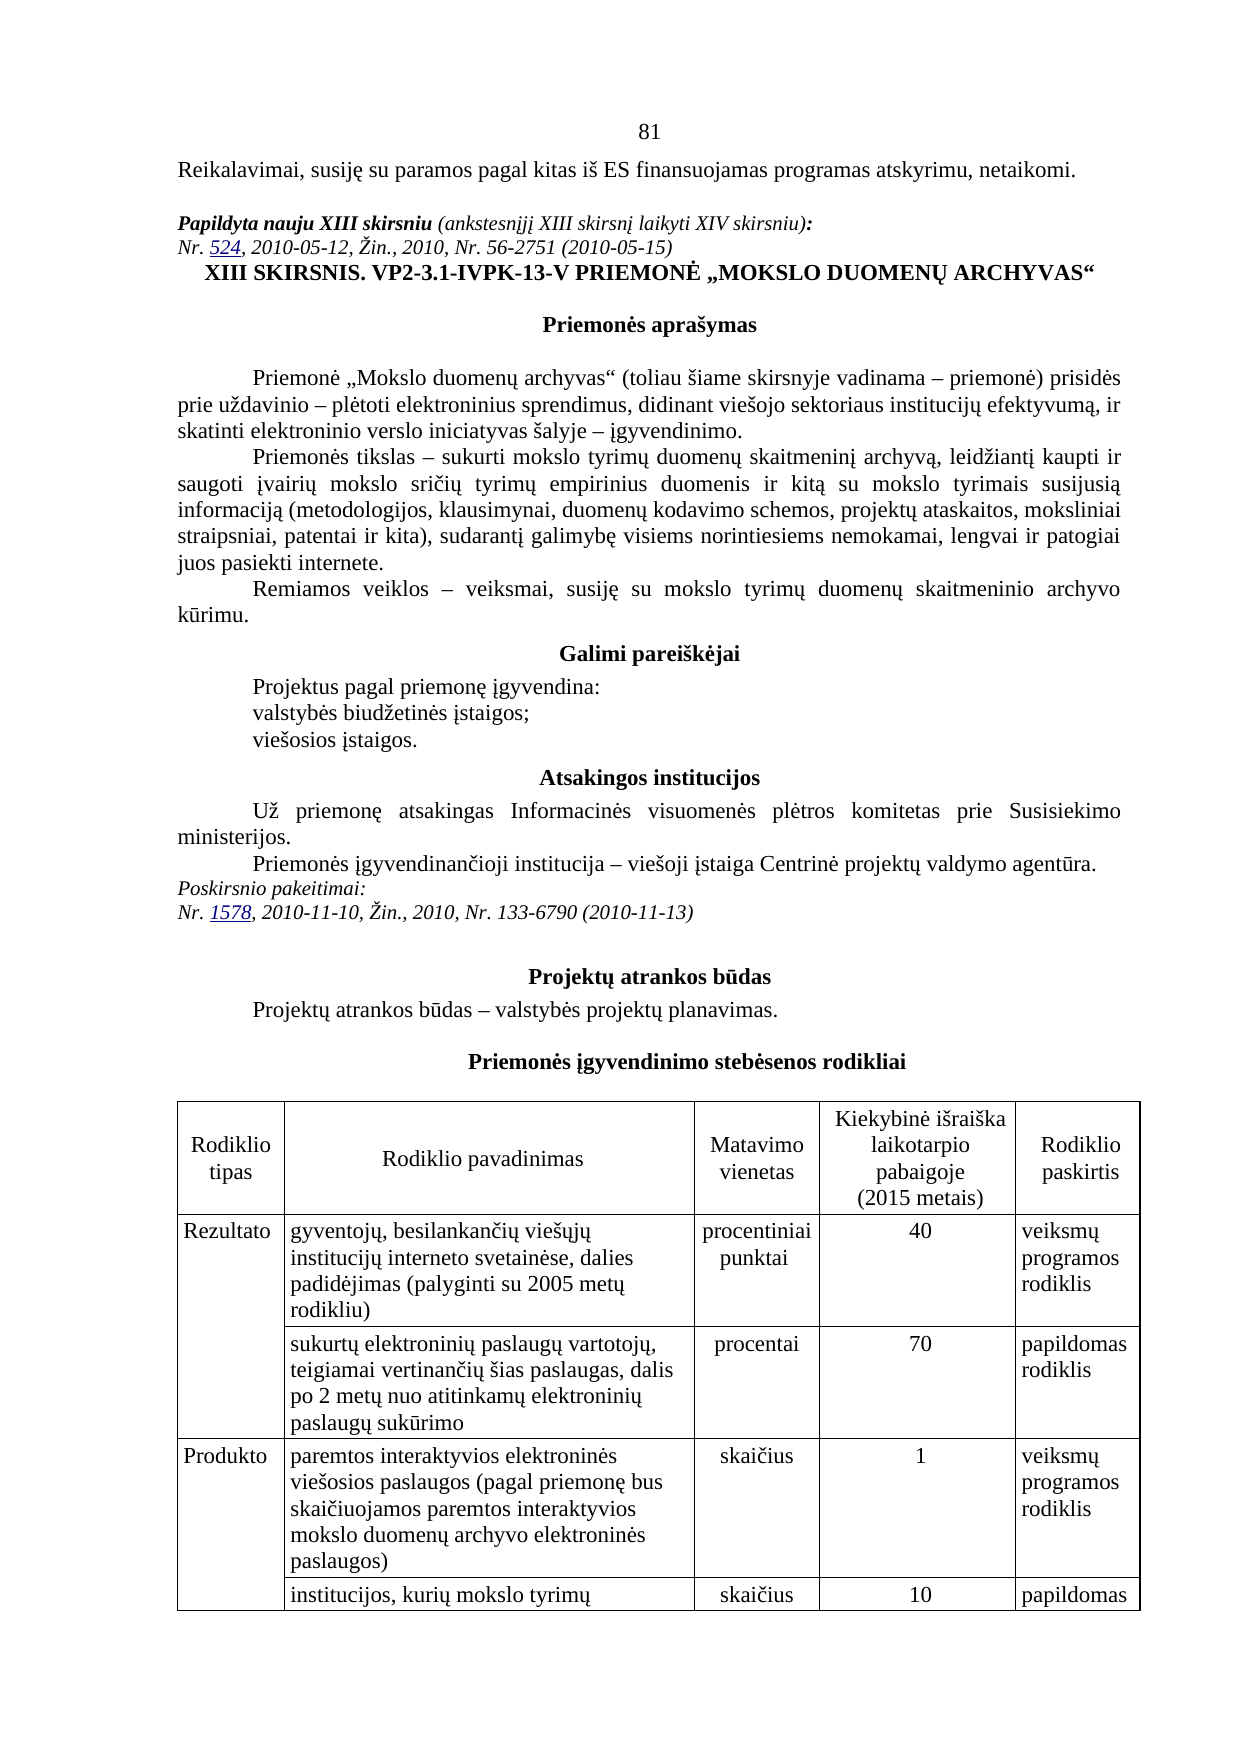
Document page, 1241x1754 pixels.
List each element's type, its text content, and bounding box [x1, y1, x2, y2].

table_cell Rezultato [178, 1215, 284, 1438]
table_cell sukurtų elektroninių paslaugų vartotojų, teigiamai vertinančių šias paslaugas, dalis po 2 metų nuo atitinkamų elektroninių paslaugų sukūrimo [285, 1327, 694, 1438]
table_header Rodiklio paskirtis [1016, 1102, 1139, 1213]
text Priemonės įgyvendinančioji institucija – viešoji įstaiga Centrinė projektų valdymo agentūra. [177, 850, 1122, 876]
table_header Rodiklio tipas [178, 1102, 284, 1213]
table_cell papildomas [1016, 1578, 1139, 1610]
table_cell skaičius [695, 1578, 819, 1610]
text Remiamos veiklos – veiksmai, susiję su mokslo tyrimų duomenų skaitmeninio archyvo kūrimu. [177, 575, 1122, 628]
text Galimi pareiškėjai [177, 640, 1122, 667]
table_cell Produkto [178, 1439, 284, 1610]
text Už priemonę atsakingas Informacinės visuomenės plėtros komitetas prie Susisiekimo ministerijos. [177, 797, 1122, 850]
text valstybės biudžetinės įstaigos; [177, 699, 1122, 726]
table_cell veiksmų programos rodiklis [1016, 1439, 1139, 1577]
text Reikalavimai, susiję su paramos pagal kitas iš ES finansuojamas programas atskyrimu, netaikomi. [177, 156, 1122, 182]
table_header Kiekybinė išraiška laikotarpio pabaigoje (2015 metais) [820, 1102, 1015, 1213]
table_cell 1 [820, 1439, 1015, 1577]
table_cell veiksmų programos rodiklis [1016, 1215, 1139, 1326]
table_header Rodiklio pavadinimas [285, 1102, 694, 1213]
table_cell 70 [820, 1327, 1015, 1438]
table_cell procentiniai punktai [695, 1215, 819, 1326]
text Priemonės įgyvendinimo stebėsenos rodikliai [177, 1048, 1122, 1075]
text Priemonės aprašymas [177, 312, 1122, 338]
table_header Matavimo vienetas [695, 1102, 819, 1213]
table_cell skaičius [695, 1439, 819, 1577]
text Projektų atrankos būdas – valstybės projektų planavimas. [177, 996, 1122, 1022]
table_cell institucijos, kurių mokslo tyrimų [285, 1578, 694, 1610]
text Atsakingos institucijos [177, 764, 1122, 791]
text Priemonės tikslas – sukurti mokslo tyrimų duomenų skaitmeninį archyvą, leidžiantį kaupti ir saugoti įvairių mokslo sričių tyrimų empirinius duomenis ir kitą su mokslo tyrimais susijusią informaciją (metodologijos, klausimynai, duomenų kodavimo schemos, projektų ataskaitos, moksliniai straipsniai, patentai ir kita), sudarantį galimybę visiems norintiesiems nemokamai, lengvai ir patogiai juos pasiekti internete. [177, 443, 1122, 575]
subtitle XIII SKIRSNIS. VP2-3.1-IVPK-13-V PRIEMONĖ „MOKSLO DUOMENŲ ARCHYVAS“ [177, 259, 1122, 285]
text Priemonė „Mokslo duomenų archyvas“ (toliau šiame skirsnyje vadinama – priemonė) prisidės prie uždavinio – plėtoti elektroninius sprendimus, didinant viešojo sektoriaus institucijų efektyvumą, ir skatinti elektroninio verslo iniciatyvas šalyje – įgyvendinimo. [177, 364, 1122, 443]
table_cell papildomas rodiklis [1016, 1327, 1139, 1438]
table_cell procentai [695, 1327, 819, 1438]
table_cell 40 [820, 1215, 1015, 1326]
text viešosios įstaigos. [177, 726, 1122, 752]
text Poskirsnio pakeitimai: [177, 876, 1122, 900]
text Projektus pagal priemonę įgyvendina: [177, 673, 1122, 699]
table_cell paremtos interaktyvios elektroninės viešosios paslaugos (pagal priemonę bus skaičiuojamos paremtos interaktyvios mokslo duomenų archyvo elektroninės paslaugos) [285, 1439, 694, 1577]
table_cell gyventojų, besilankančių viešųjų institucijų interneto svetainėse, dalies padidėjimas (palyginti su 2005 metų rodikliu) [285, 1215, 694, 1326]
text Nr. 1578, 2010-11-10, Žin., 2010, Nr. 133-6790 (2010-11-13) [177, 900, 1122, 924]
text Papildyta nauju XIII skirsniu (ankstesnįjį XIII skirsnį laikyti XIV skirsniu): [177, 211, 1122, 235]
table_cell 10 [820, 1578, 1015, 1610]
text Projektų atrankos būdas [177, 963, 1122, 989]
text Nr. 524, 2010-05-12, Žin., 2010, Nr. 56-2751 (2010-05-15) [177, 235, 1122, 259]
